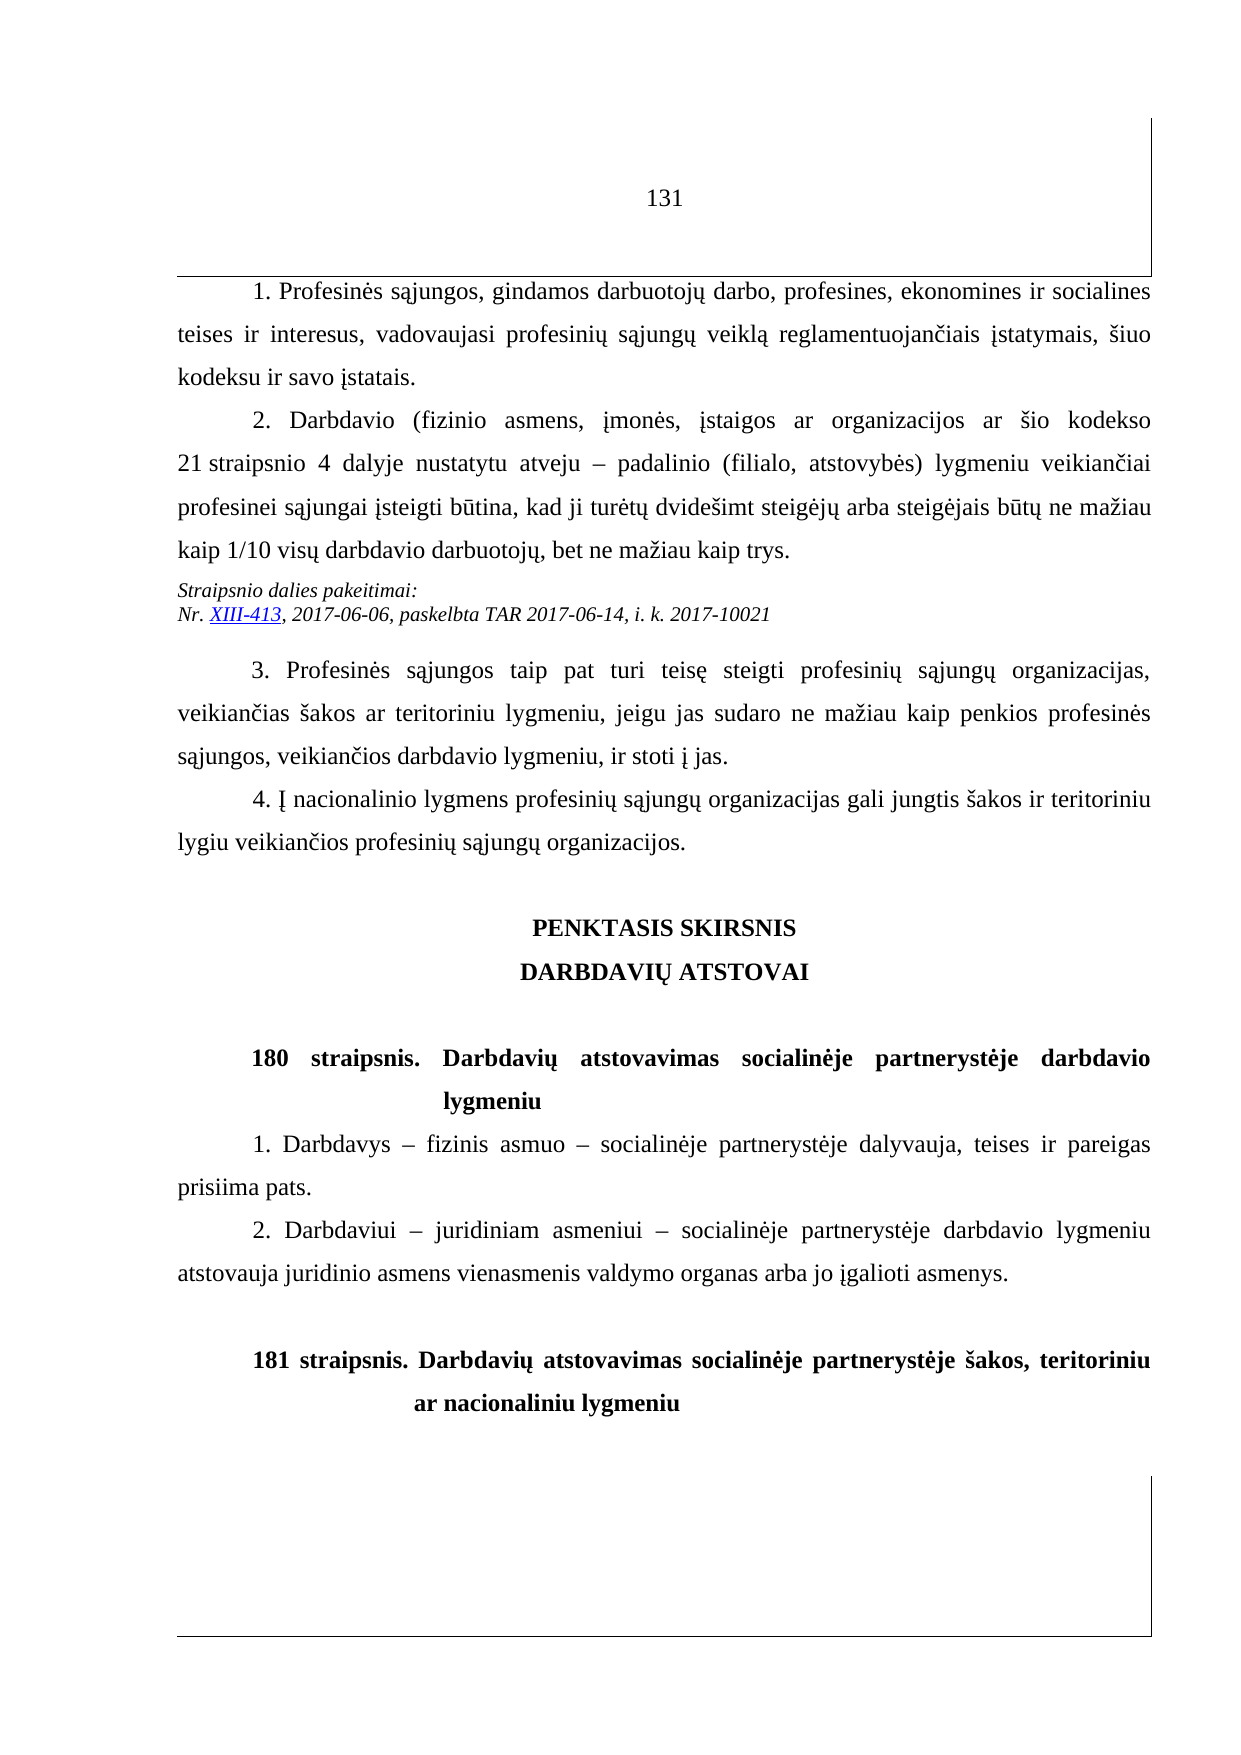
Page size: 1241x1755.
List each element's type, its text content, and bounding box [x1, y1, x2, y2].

text 2. Darbdaviui – juridiniam asmeniui – socialinėje partnerystėje darbdavio lygmeniu atstovauja juridinio asmens vienasmenis valdymo organas arba jo įgalioti asmenys. [177, 1215, 1152, 1287]
text PENKTASIS SKIRSNIS [177, 913, 1152, 942]
text Straipsnio dalies pakeitimai: [177, 578, 1152, 602]
text 3. Profesinės sąjungos taip pat turi teisę steigti profesinių sąjungų organizacijas, veikiančias šakos ar teritoriniu lygmeniu, jeigu jas sudaro ne mažiau kaip penkios profesinės sąjungos, veikiančios darbdavio lygmeniu, ir stoti į jas. [177, 655, 1152, 770]
text 1. Darbdavys – fizinis asmuo – socialinėje partnerystėje dalyvauja, teises ir pareigas prisiima pats. [177, 1129, 1152, 1201]
text DARBDAVIŲ ATSTOVAI [177, 957, 1152, 985]
subtitle 181 straipsnis. Darbdavių atstovavimas socialinėje partnerystėje šakos, teritoriniu ar nacionaliniu lygmeniu [252, 1345, 1152, 1417]
text 2. Darbdavio (fizinio asmens, įmonės, įstaigos ar organizacijos ar šio kodekso 21 straipsnio 4 dalyje nustatytu atveju – padalinio (filialo, atstovybės) lygmeniu veikiančiai profesinei sąjungai įsteigti būtina, kad ji turėtų dvidešimt steigėjų arba steigėjais būtų ne mažiau kaip 1/10 visų darbdavio darbuotojų, bet ne mažiau kaip trys. [177, 405, 1152, 563]
text 4. Į nacionalinio lygmens profesinių sąjungų organizacijas gali jungtis šakos ir teritoriniu lygiu veikiančios profesinių sąjungų organizacijos. [177, 784, 1152, 856]
text 1. Profesinės sąjungos, gindamos darbuotojų darbo, profesines, ekonomines ir socialines teises ir interesus, vadovaujasi profesinių sąjungų veiklą reglamentuojančiais įstatymais, šiuo kodeksu ir savo įstatais. [177, 276, 1152, 391]
subtitle 180 straipsnis. Darbdavių atstovavimas socialinėje partnerystėje darbdavio lygmeniu [251, 1043, 1152, 1115]
text Nr. XIII-413, 2017-06-06, paskelbta TAR 2017-06-14, i. k. 2017-10021 [177, 602, 1152, 626]
